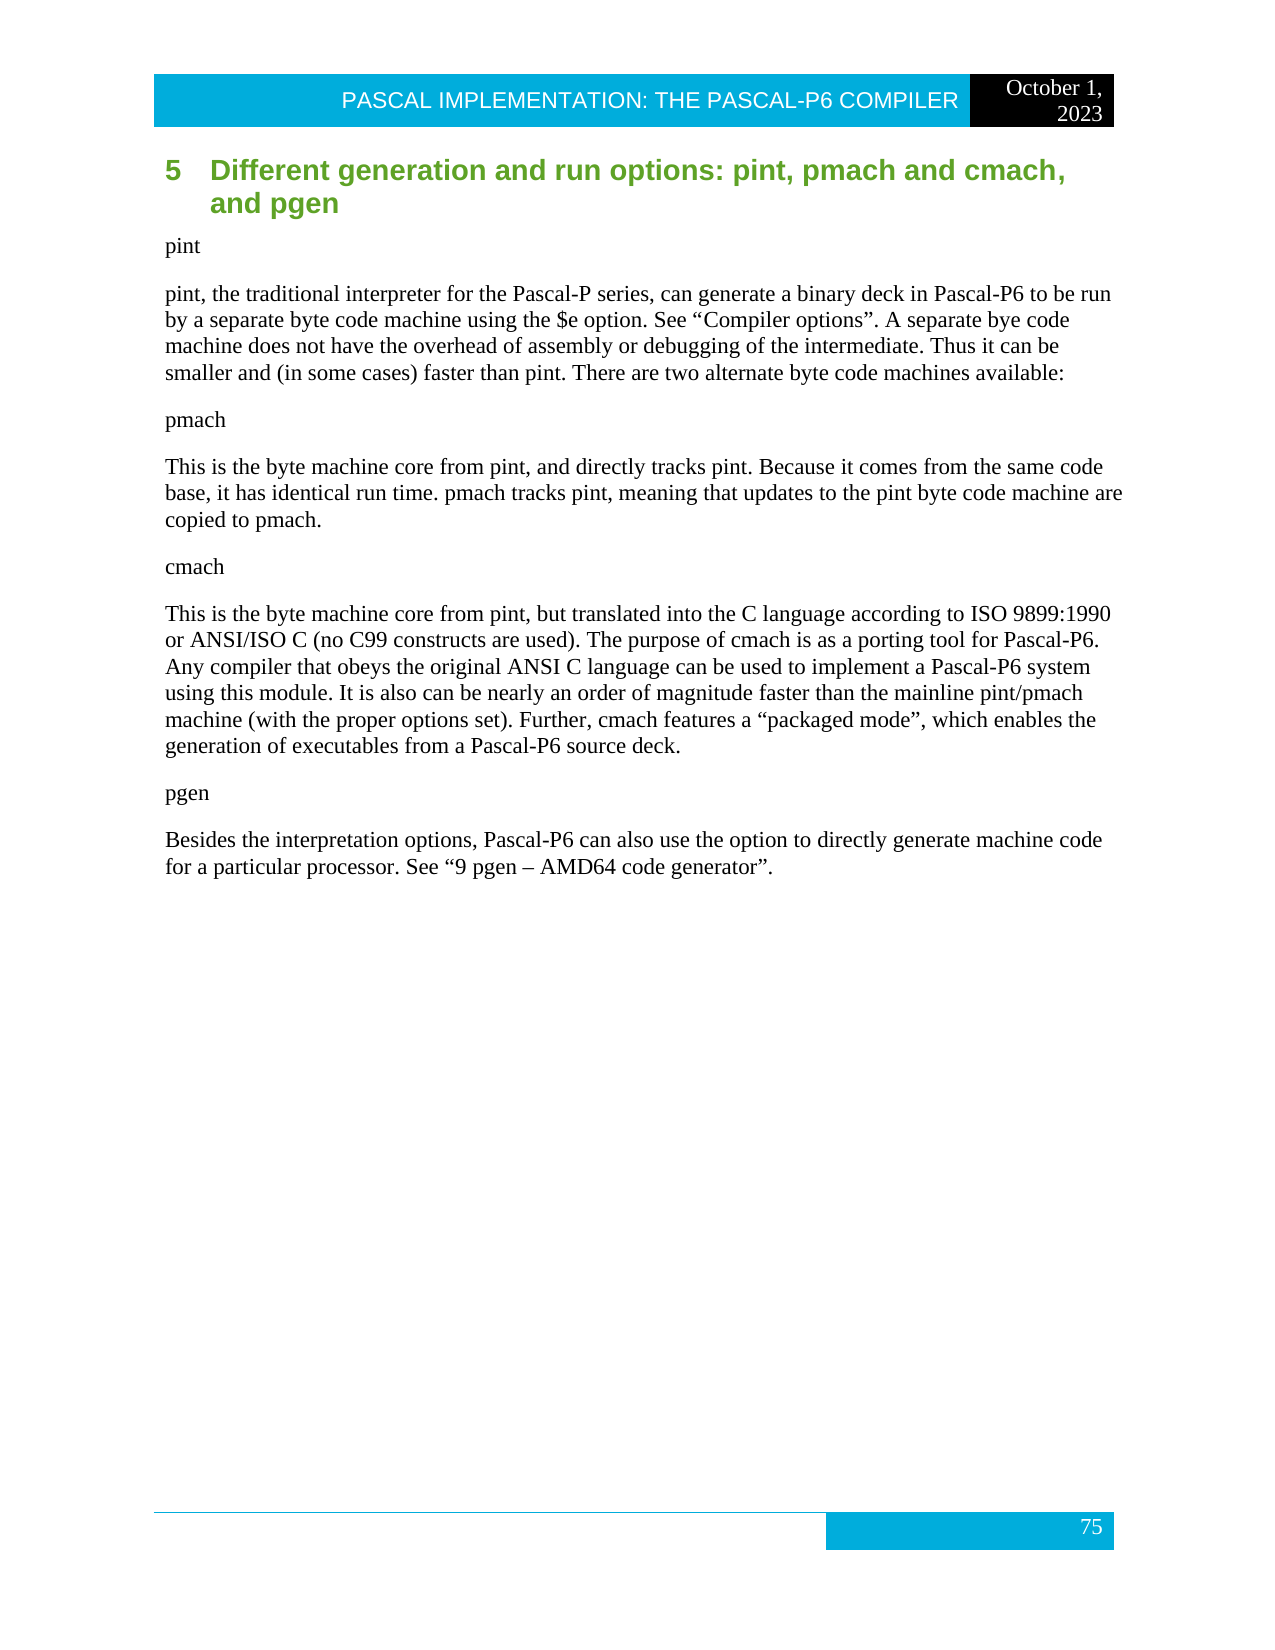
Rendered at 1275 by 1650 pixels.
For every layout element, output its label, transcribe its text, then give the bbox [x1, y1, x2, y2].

text This is the byte machine core from pint, but translated into the C language according to ISO 9899:1990 or ANSI/ISO C (no C99 constructs are used). The purpose of cmach is as a porting tool for Pascal-P6. Any compiler that obeys the original ANSI C language can be used to implement a Pascal-P6 system using this module. It is also can be nearly an order of magnitude faster than the mainline pint/pmach machine (with the proper options set). Further, cmach features a “packaged mode”, which enables the generation of executables from a Pascal-P6 source deck. [165, 600, 1125, 758]
text pmach [165, 406, 1125, 432]
text Besides the interpretation options, Pascal-P6 can also use the option to directly generate machine code for a particular processor. See “9 pgen – AMD64 code generator”. [165, 826, 1125, 879]
text cmach [165, 553, 1125, 579]
text pint, the traditional interpreter for the Pascal-P series, can generate a binary deck in Pascal-P6 to be run by a separate byte code machine using the $e option. See “Compiler options”. A separate bye code machine does not have the overhead of assembly or debugging of the intermediate. Thus it can be smaller and (in some cases) faster than pint. There are two alternate byte code machines available: [165, 280, 1125, 385]
subtitle Different generation and run options: pint, pmach and cmach, and pgen [165, 153, 1125, 220]
text pgen [165, 779, 1125, 806]
text This is the byte machine core from pint, and directly tracks pint. Because it comes from the same code base, it has identical run time. pmach tracks pint, meaning that updates to the pint byte code machine are copied to pmach. [165, 453, 1125, 532]
text pint [165, 232, 1125, 259]
